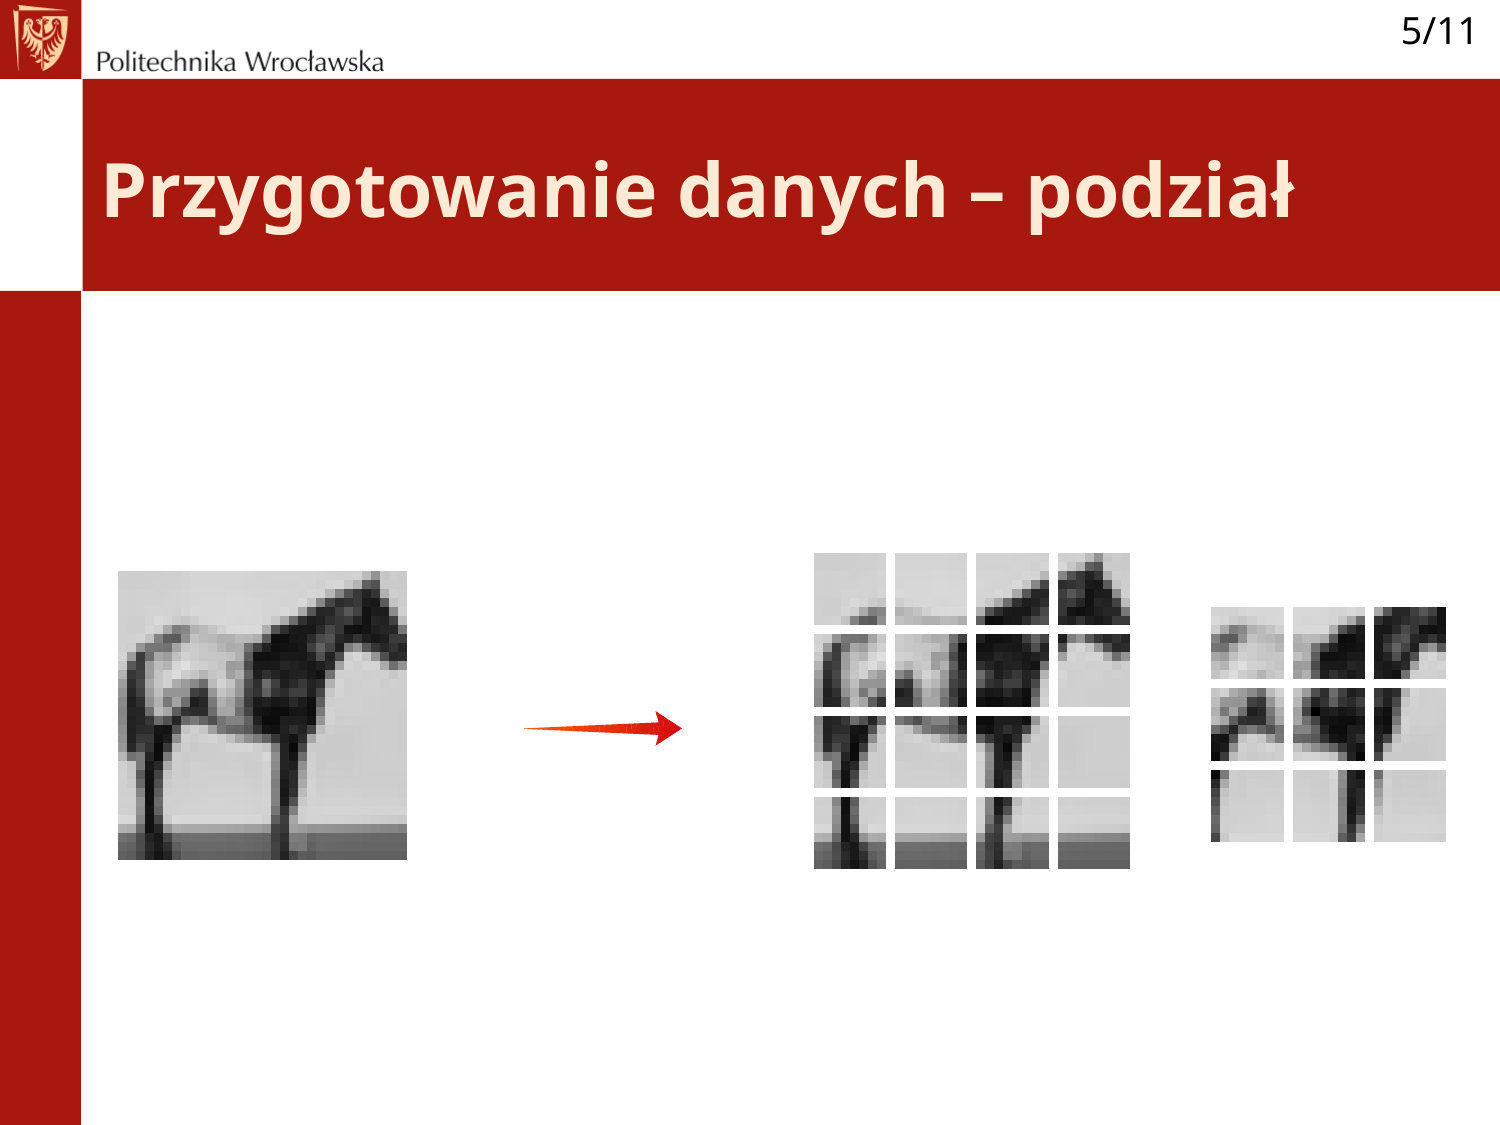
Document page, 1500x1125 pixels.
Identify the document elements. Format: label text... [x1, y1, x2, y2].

picture [0, 0, 384, 79]
title Przygotowanie danych – podział [100, 103, 1483, 274]
picture [100, 535, 1483, 879]
